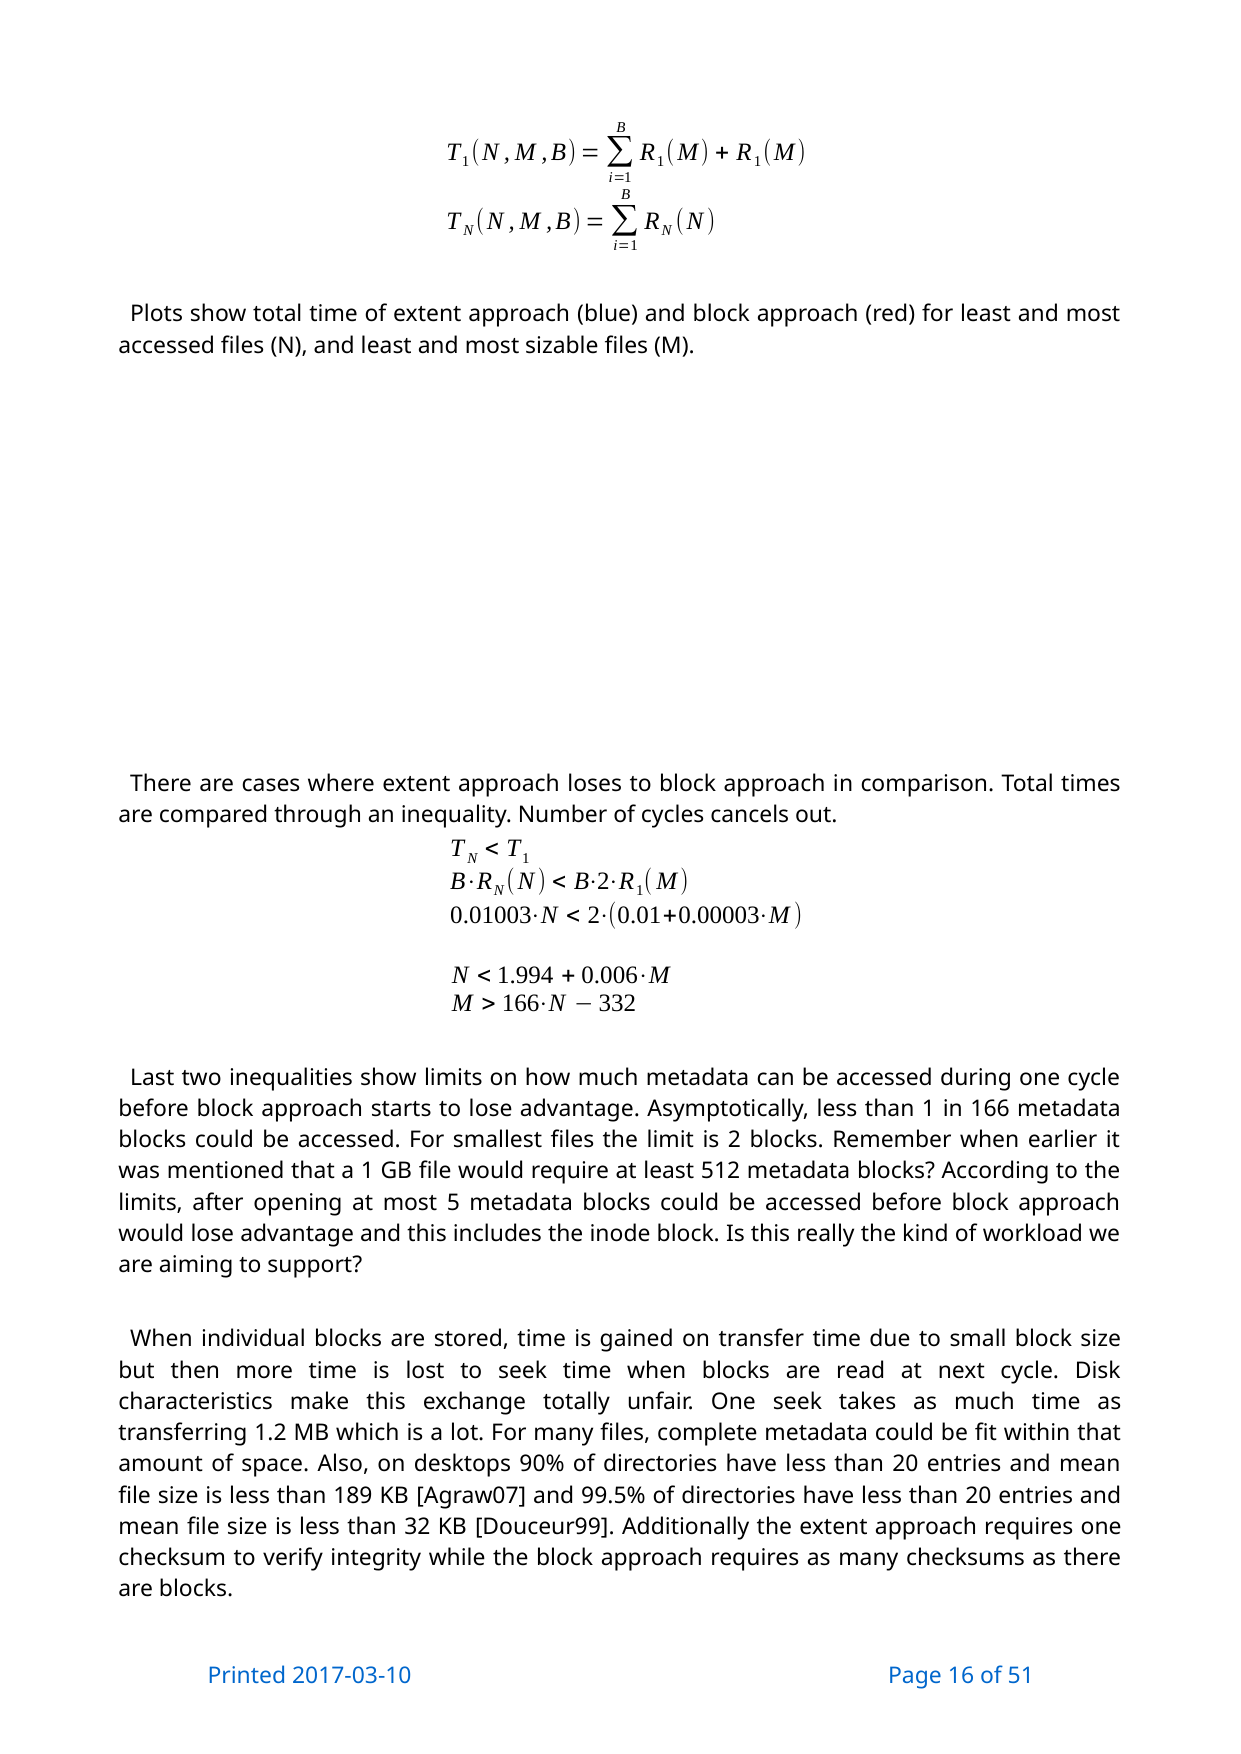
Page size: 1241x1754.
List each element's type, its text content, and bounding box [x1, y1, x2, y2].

text Last two inequalities show limits on how much metadata can be accessed during one cycle before block approach starts to lose advantage. Asymptotically, less than 1 in 166 metadata blocks could be accessed. For smallest files the limit is 2 blocks. Remember when earlier it was mentioned that a 1 GB file would require at least 512 metadata blocks? According to the limits, after opening at most 5 metadata blocks could be accessed before block approach would lose advantage and this includes the inode block. Is this really the kind of workload we are aiming to support? [118, 1060, 1122, 1279]
text When individual blocks are stored, time is gained on transfer time due to small block size but then more time is lost to seek time when blocks are read at next cycle. Disk characteristics make this exchange totally unfair. One seek takes as much time as transferring 1.2 MB which is a lot. For many files, complete metadata could be fit within that amount of space. Also, on desktops 90% of directories have less than 20 entries and mean file size is less than 189 KB [Agraw07] and 99.5% of directories have less than 20 entries and mean file size is less than 32 KB [Douceur99]. Additionally the extent approach requires one checksum to verify integrity while the block approach requires as many checksums as there are blocks. [118, 1322, 1122, 1603]
text Plots show total time of extent approach (blue) and block approach (red) for least and most accessed files (N), and least and most sizable files (M). [118, 297, 1122, 360]
text There are cases where extent approach loses to block approach in comparison. Total times are compared through an inequality. Number of cycles cancels out. [118, 766, 1122, 829]
